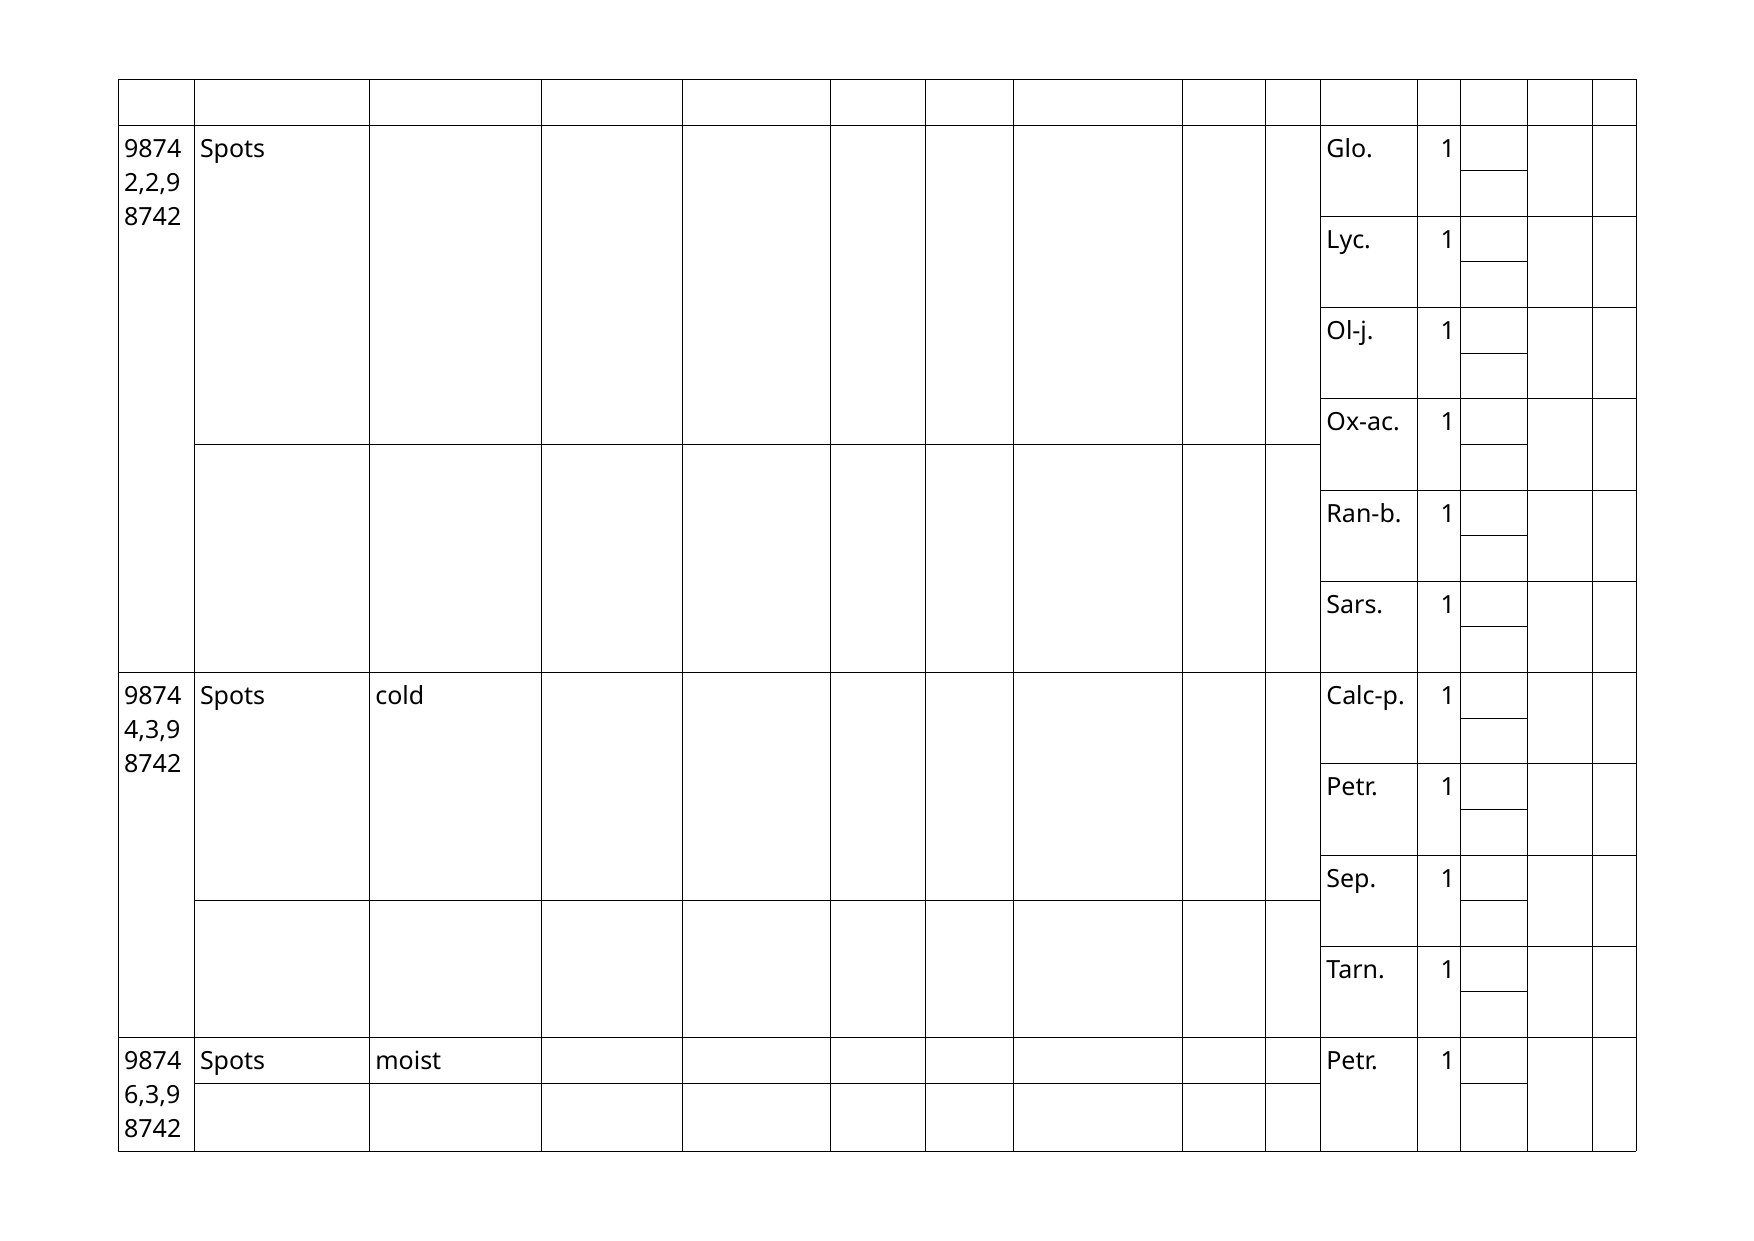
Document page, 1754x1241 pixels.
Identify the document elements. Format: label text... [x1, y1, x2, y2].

table_cell [1528, 217, 1592, 307]
table_cell [1183, 901, 1265, 1037]
table_cell [1461, 126, 1527, 170]
table_cell [1014, 1038, 1182, 1083]
table_cell Sep. [1321, 856, 1417, 946]
table_cell [1266, 445, 1320, 672]
table_cell [1593, 582, 1636, 672]
table_cell 1 [1418, 764, 1460, 854]
table_cell 98746,3,98742 [119, 1038, 194, 1151]
table_cell [1014, 901, 1182, 1037]
table_cell Calc-p. [1321, 673, 1417, 763]
table_cell [1461, 399, 1527, 444]
table_cell [831, 901, 925, 1037]
table_cell [542, 1084, 682, 1151]
table_cell [542, 445, 682, 672]
table_cell 1 [1418, 399, 1460, 489]
table_cell [1461, 354, 1527, 398]
table_cell [1593, 856, 1636, 946]
table_cell [370, 1084, 541, 1151]
table_cell [1183, 1084, 1265, 1151]
table_cell Ran-b. [1321, 491, 1417, 581]
table_cell Spots [195, 673, 369, 900]
table_cell [1183, 673, 1265, 900]
table_cell [1528, 126, 1592, 216]
table_cell Spots [195, 126, 369, 444]
table_cell [370, 445, 541, 672]
table_cell [831, 1038, 925, 1083]
table_cell [1593, 80, 1636, 124]
table_cell cold [370, 673, 541, 900]
table_cell [1461, 582, 1527, 626]
table_cell [683, 445, 830, 672]
table_cell [683, 901, 830, 1037]
table_cell 1 [1418, 673, 1460, 763]
table_cell [370, 126, 541, 444]
table_cell [1461, 1038, 1527, 1083]
table_cell [542, 1038, 682, 1083]
table_cell [1266, 126, 1320, 444]
table_cell [683, 673, 830, 900]
table_cell [926, 445, 1013, 672]
table_cell Lyc. [1321, 217, 1417, 307]
table_cell [1014, 1084, 1182, 1151]
table_cell [1266, 1038, 1320, 1083]
table_cell [1528, 764, 1592, 854]
table_cell [1014, 445, 1182, 672]
table_cell [926, 901, 1013, 1037]
table_cell [1528, 856, 1592, 946]
table_cell [1266, 80, 1320, 124]
table_cell [1528, 947, 1592, 1037]
table_cell [1593, 947, 1636, 1037]
table_cell [1266, 1084, 1320, 1151]
table_cell [1593, 673, 1636, 763]
table_cell 98744,3,98742 [119, 673, 194, 1037]
table_cell [1528, 491, 1592, 581]
table_cell [1183, 1038, 1265, 1083]
table_cell [1461, 901, 1527, 946]
table_cell [1593, 308, 1636, 398]
table_cell 1 [1418, 126, 1460, 216]
table_cell [1418, 80, 1460, 124]
table_cell [1528, 1038, 1592, 1151]
table_cell 1 [1418, 491, 1460, 581]
table_cell [1183, 80, 1265, 124]
table_cell [195, 901, 369, 1037]
table_cell [831, 445, 925, 672]
table_cell [1014, 126, 1182, 444]
table_cell Sars. [1321, 582, 1417, 672]
table_cell [683, 80, 830, 124]
table_cell [683, 1084, 830, 1151]
table_cell Petr. [1321, 1038, 1417, 1151]
table_cell [542, 673, 682, 900]
table_cell [1461, 536, 1527, 581]
table_cell [1593, 126, 1636, 216]
table_cell [1528, 308, 1592, 398]
table_cell [1528, 673, 1592, 763]
table_cell [1266, 673, 1320, 900]
table_cell [1461, 217, 1527, 261]
table_cell [1461, 856, 1527, 900]
table_cell Glo. [1321, 126, 1417, 216]
table_cell [370, 901, 541, 1037]
table_cell [926, 126, 1013, 444]
table_cell [1461, 445, 1527, 489]
table_cell [1528, 399, 1592, 489]
table_cell 1 [1418, 582, 1460, 672]
table_cell [370, 80, 541, 124]
table_cell [831, 80, 925, 124]
table_cell [1528, 582, 1592, 672]
table_cell 1 [1418, 856, 1460, 946]
table_cell [1461, 171, 1527, 216]
table_cell 1 [1418, 947, 1460, 1037]
table_cell [1461, 947, 1527, 991]
table_cell Petr. [1321, 764, 1417, 854]
table_cell [1461, 1084, 1527, 1151]
table_cell [1321, 80, 1417, 124]
table_cell [1014, 80, 1182, 124]
table_cell [542, 901, 682, 1037]
table_cell [683, 1038, 830, 1083]
table_cell [1461, 80, 1527, 124]
table_cell [926, 1038, 1013, 1083]
table_cell [1593, 399, 1636, 489]
table_cell [1461, 992, 1527, 1037]
table_cell [1266, 901, 1320, 1037]
table_cell [1461, 673, 1527, 718]
table_cell 1 [1418, 308, 1460, 398]
table_cell [1593, 764, 1636, 854]
table_cell 98742,2,98742 [119, 126, 194, 672]
table_cell [831, 126, 925, 444]
table_cell [1593, 1038, 1636, 1151]
table_cell [683, 126, 830, 444]
table_cell [831, 673, 925, 900]
table_cell [1528, 80, 1592, 124]
table_cell Spots [195, 1038, 369, 1083]
table_cell [1461, 627, 1527, 672]
table_cell [1461, 262, 1527, 307]
table_cell [542, 126, 682, 444]
table_cell [1461, 308, 1527, 353]
table_cell [1461, 719, 1527, 763]
table_cell [926, 673, 1013, 900]
table_cell Tarn. [1321, 947, 1417, 1037]
table_cell [926, 80, 1013, 124]
table_cell [1461, 810, 1527, 854]
table_cell [195, 445, 369, 672]
table_cell [1183, 126, 1265, 444]
table_cell [1183, 445, 1265, 672]
table_cell [542, 80, 682, 124]
table_cell [1593, 491, 1636, 581]
table_cell 1 [1418, 217, 1460, 307]
table_cell [119, 80, 194, 124]
table_cell [831, 1084, 925, 1151]
table_cell [1014, 673, 1182, 900]
table_cell [1593, 217, 1636, 307]
table_cell [1461, 491, 1527, 535]
table_cell [195, 80, 369, 124]
table_cell Ox-ac. [1321, 399, 1417, 489]
table_cell Ol-j. [1321, 308, 1417, 398]
table_cell [195, 1084, 369, 1151]
table_cell [926, 1084, 1013, 1151]
table_cell moist [370, 1038, 541, 1083]
table_cell [1461, 764, 1527, 809]
table_cell 1 [1418, 1038, 1460, 1151]
